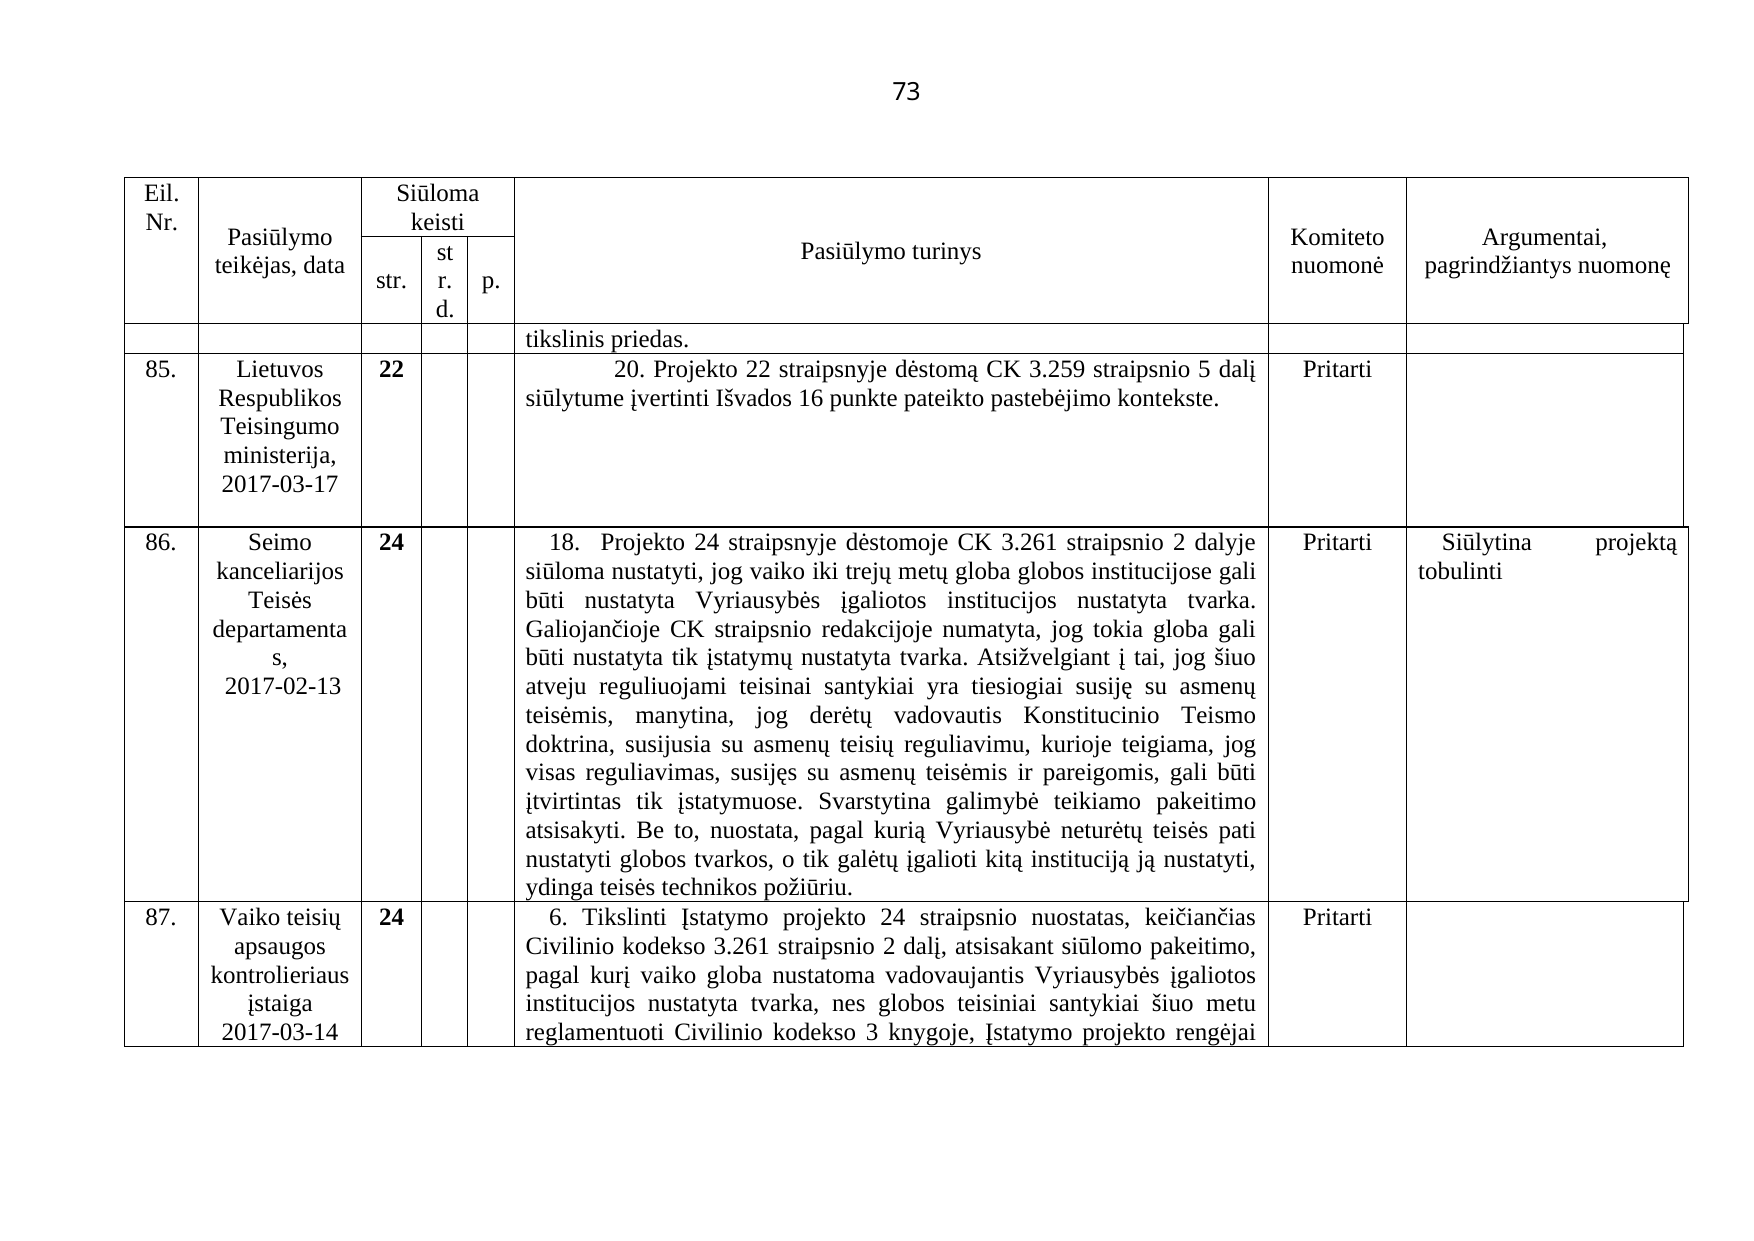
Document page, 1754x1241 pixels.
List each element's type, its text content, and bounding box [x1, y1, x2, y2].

table_cell str. [362, 237, 421, 323]
table_cell [422, 902, 467, 1046]
table_cell [1684, 324, 1688, 353]
table_cell [1684, 902, 1688, 1046]
table_cell Pritarti [1269, 354, 1406, 526]
table_cell [422, 354, 467, 526]
table_cell [1407, 902, 1683, 1046]
table_cell [125, 354, 198, 526]
table_cell p. [468, 237, 514, 323]
table_cell Seimo kanceliarijos Teisės departamentas, 2017-02-13 [199, 528, 361, 901]
table_header Komiteto nuomonė [1269, 178, 1406, 323]
table_cell 18. Projekto 24 straipsnyje dėstomoje CK 3.261 straipsnio 2 dalyje siūloma nustatyti, jog vaiko iki trejų metų globa globos institucijose gali būti nustatyta Vyriausybės įgaliotos institucijos nustatyta tvarka. Galiojančioje CK straipsnio redakcijoje numatyta, jog tokia globa gali būti nustatyta tik įstatymų nustatyta tvarka. Atsižvelgiant į tai, jog šiuo atveju reguliuojami teisinai santykiai yra tiesiogiai susiję su asmenų teisėmis, manytina, jog derėtų vadovautis Konstitucinio Teismo doktrina, susijusia su asmenų teisių reguliavimu, kurioje teigiama, jog visas reguliavimas, susijęs su asmenų teisėmis ir pareigomis, gali būti įtvirtintas tik įstatymuose. Svarstytina galimybė teikiamo pakeitimo atsisakyti. Be to, nuostata, pagal kurią Vyriausybė neturėtų teisės pati nustatyti globos tvarkos, o tik galėtų įgalioti kitą instituciją ją nustatyti, ydinga teisės technikos požiūriu. [515, 528, 1268, 901]
table_header Argumentai, pagrindžiantys nuomonę [1407, 178, 1688, 323]
table_cell [468, 902, 514, 1046]
table_cell 24 [362, 528, 421, 901]
table_cell [422, 528, 467, 901]
table_cell str. d. [422, 237, 467, 323]
table_cell [468, 354, 514, 526]
table_cell Vaiko teisių apsaugos kontrolieriaus įstaiga 2017-03-14 [199, 902, 361, 1046]
table_cell [1407, 354, 1683, 526]
table_cell [1407, 324, 1683, 353]
table_cell tikslinis priedas. [515, 324, 1268, 353]
table_header Pasiūlymo turinys [515, 178, 1268, 323]
table_cell [125, 902, 198, 1046]
table_cell 20. Projekto 22 straipsnyje dėstomą CK 3.259 straipsnio 5 dalį siūlytume įvertinti Išvados 16 punkte pateikto pastebėjimo kontekste. [515, 354, 1268, 526]
table_cell [125, 528, 198, 901]
table_cell [468, 324, 514, 353]
table_cell Pritarti [1269, 902, 1406, 1046]
table_cell [362, 324, 421, 353]
table_header Siūloma keisti [362, 178, 514, 236]
table_cell [468, 528, 514, 901]
table_cell [422, 324, 467, 353]
table_cell [125, 324, 198, 353]
table_cell 22 [362, 354, 421, 526]
table_header Eil. Nr. [125, 178, 198, 323]
table_cell [199, 324, 361, 353]
table_cell 24 [362, 902, 421, 1046]
table_cell [1684, 353, 1688, 526]
table_cell Pritarti [1269, 528, 1406, 901]
table_cell [1269, 324, 1406, 353]
table_cell Siūlytina projektą tobulinti [1407, 528, 1688, 901]
table_cell 6. Tikslinti Įstatymo projekto 24 straipsnio nuostatas, keičiančias Civilinio kodekso 3.261 straipsnio 2 dalį, atsisakant siūlomo pakeitimo, pagal kurį vaiko globa nustatoma vadovaujantis Vyriausybės įgaliotos institucijos nustatyta tvarka, nes globos teisiniai santykiai šiuo metu reglamentuoti Civilinio kodekso 3 knygoje, Įstatymo projekto rengėjai [515, 902, 1268, 1046]
table_cell Lietuvos Respublikos Teisingumo ministerija, 2017-03-17 [199, 354, 361, 526]
table_header Pasiūlymo teikėjas, data [199, 178, 361, 323]
